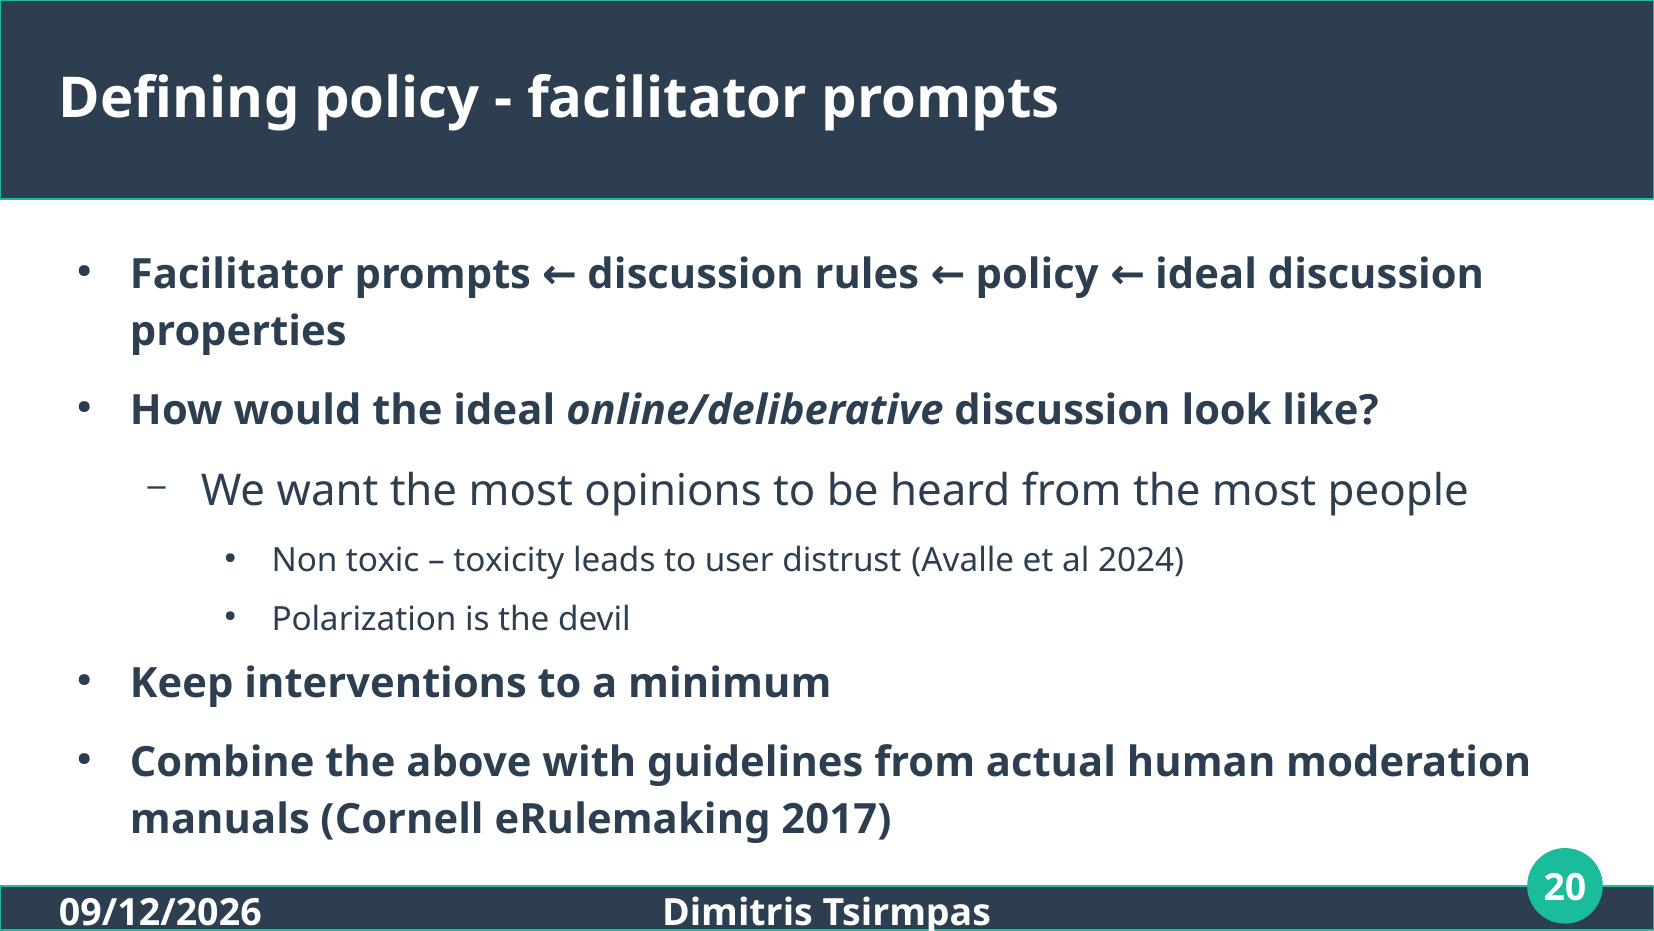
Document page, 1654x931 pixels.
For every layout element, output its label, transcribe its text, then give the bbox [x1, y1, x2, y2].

title Defining policy - facilitator prompts [59, 37, 1595, 155]
list Facilitator prompts ← discussion rules ← policy ← ideal discussion properties How would the ideal online/deliberative discussion look like? We want the most opinions to be heard from the most people Non toxic – toxicity leads to user distrust (Avalle et al 2024) Polarization is the devil Keep interventions to a minimum Combine the above with guidelines from actual human moderation manuals (Cornell eRulemaking 2017) [59, 243, 1595, 864]
